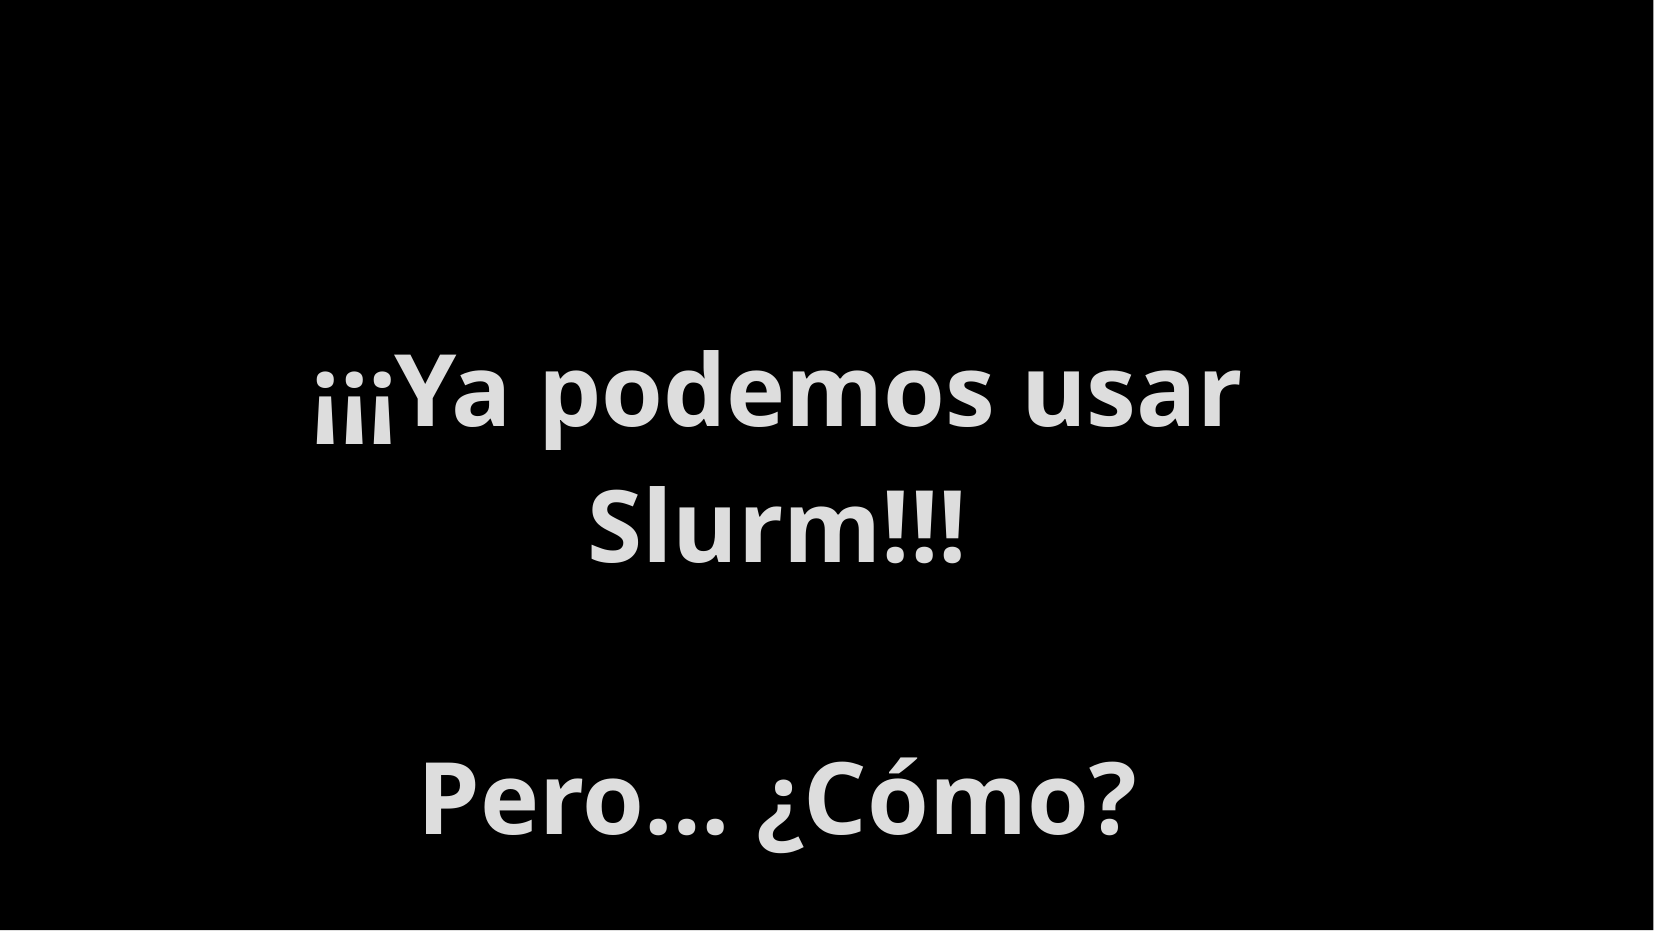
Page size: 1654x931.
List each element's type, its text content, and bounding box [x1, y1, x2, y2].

text_box [0, 0, 1654, 931]
text_box ¡¡¡Ya podemos usar Slurm!!! Pero… ¿Cómo? [162, 311, 1393, 727]
